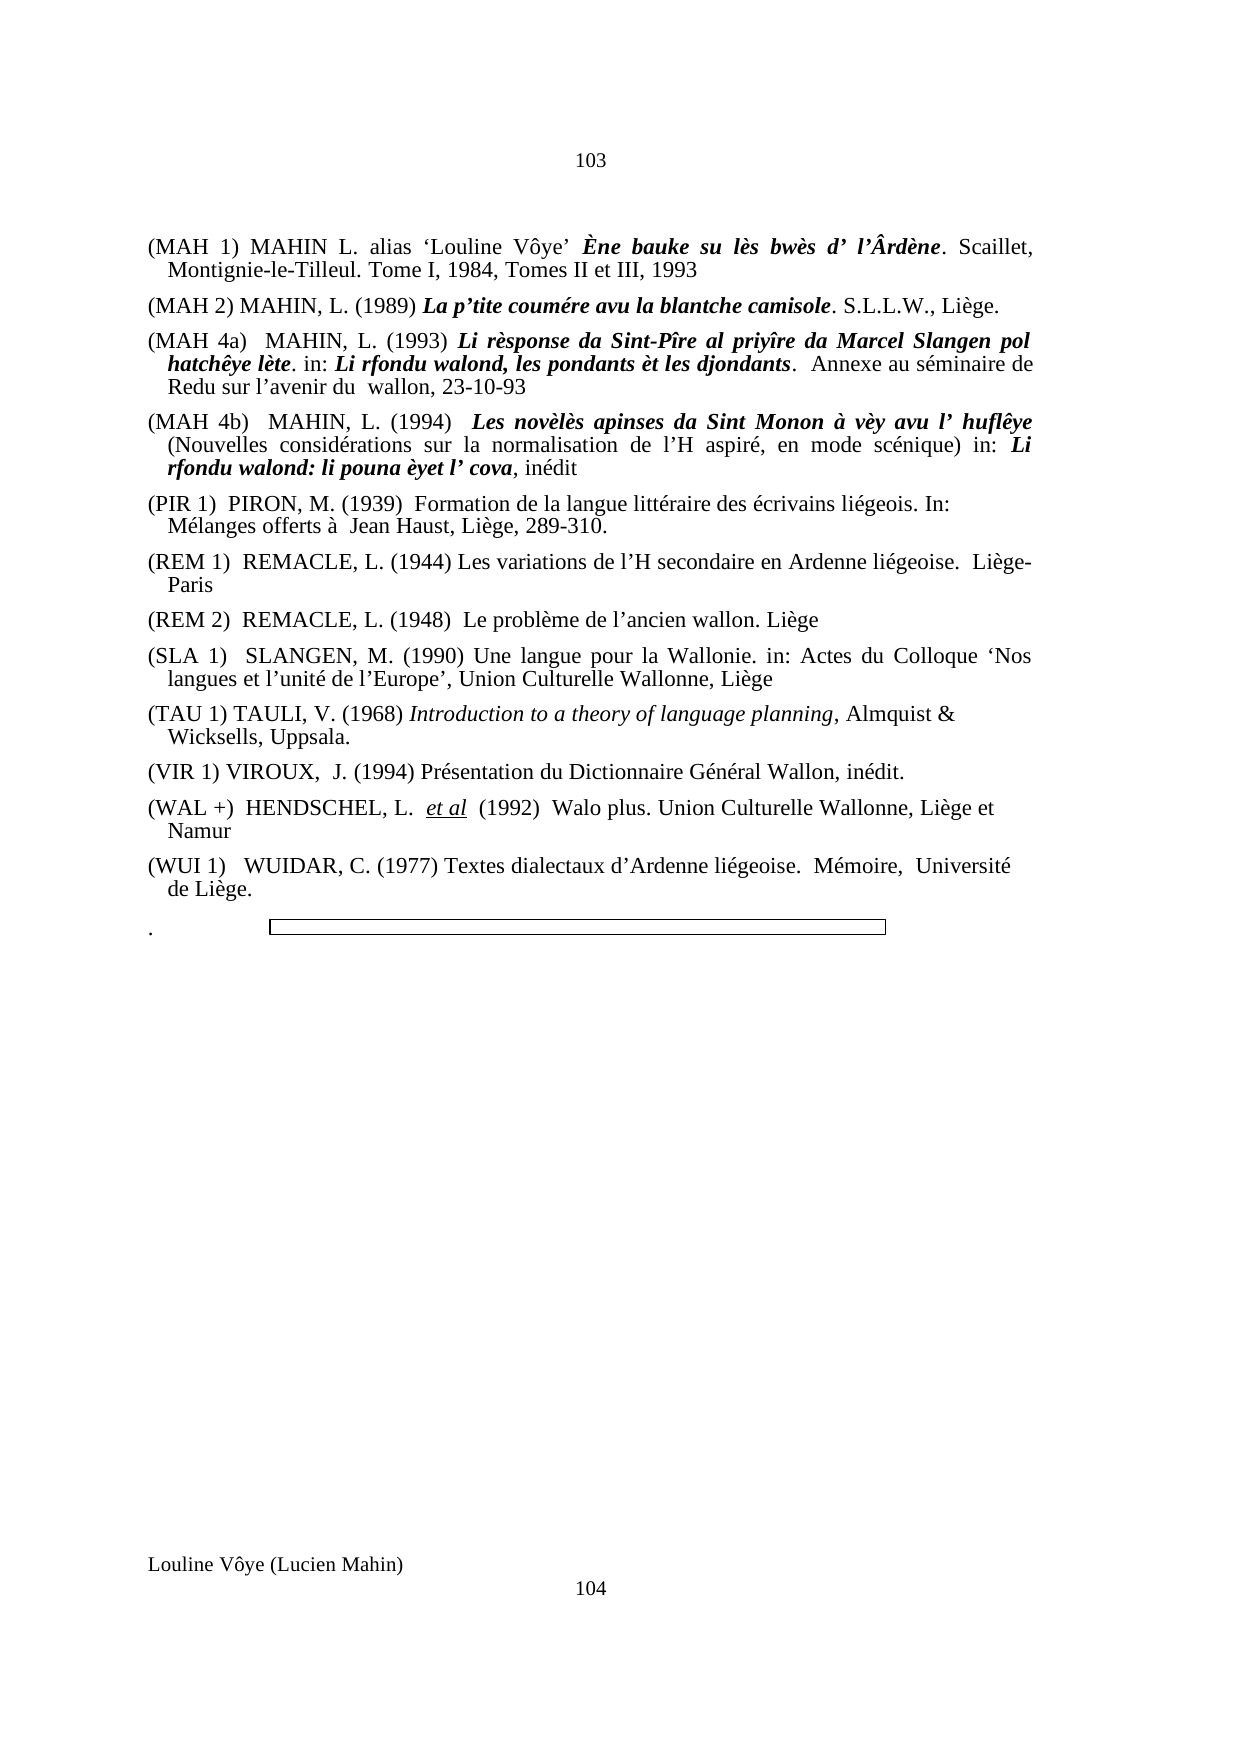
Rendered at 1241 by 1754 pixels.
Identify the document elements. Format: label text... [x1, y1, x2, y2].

text . [148, 913, 1033, 940]
text (REM 2) REMACLE, L. (1948) Le problème de l’ancien wallon. Liège [148, 609, 1033, 632]
text (MAH 4a) MAHIN, L. (1993) Li rèsponse da Sint-Pîre al priyîre da Marcel Slangen pol hatchêye lète. in: Li rfondu walond, les pondants èt les djondants. Annexe au séminaire de Redu sur l’avenir du wallon, 23-10-93 [148, 330, 1033, 399]
text (REM 1) REMACLE, L. (1944) Les variations de l’H secondaire en Ardenne liégeoise. Liège-Paris [148, 551, 1033, 597]
text (WAL +) HENDSCHEL, L. et al (1992) Walo plus. Union Culturelle Wallonne, Liège et Namur [148, 797, 1033, 843]
text (PIR 1) PIRON, M. (1939) Formation de la langue littéraire des écrivains liégeois. In: Mélanges offerts à Jean Haust, Liège, 289-310. [148, 493, 1033, 538]
text (WUI 1) WUIDAR, C. (1977) Textes dialectaux d’Ardenne liégeoise. Mémoire, Université de Liège. [148, 855, 1033, 901]
text (VIR 1) VIROUX, J. (1994) Présentation du Dictionnaire Général Wallon, inédit. [148, 761, 1033, 784]
text (MAH 4b) MAHIN, L. (1994) Les novèlès apinses da Sint Monon à vèy avu l’ huflêye (Nouvelles considérations sur la normalisation de l’H aspiré, en mode scénique) in: Li rfondu walond: li pouna èyet l’ cova, inédit [148, 411, 1033, 480]
text (SLA 1) SLANGEN, M. (1990) Une langue pour la Wallonie. in: Actes du Colloque ‘Nos langues et l’unité de l’Europe’, Union Culturelle Wallonne, Liège [148, 645, 1033, 691]
text (MAH 1) MAHIN L. alias ‘Louline Vôye’ Ène bauke su lès bwès d’ l’Ârdène. Scaillet, Montignie-le-Tilleul. Tome I, 1984, Tomes II et III, 1993 [148, 236, 1033, 282]
text (MAH 2) MAHIN, L. (1989) La p’tite coumére avu la blantche camisole. S.L.L.W., Liège. [148, 295, 1033, 318]
text (TAU 1) TAULI, V. (1968) Introduction to a theory of language planning, Almquist & Wicksells, Uppsala. [148, 703, 1033, 749]
